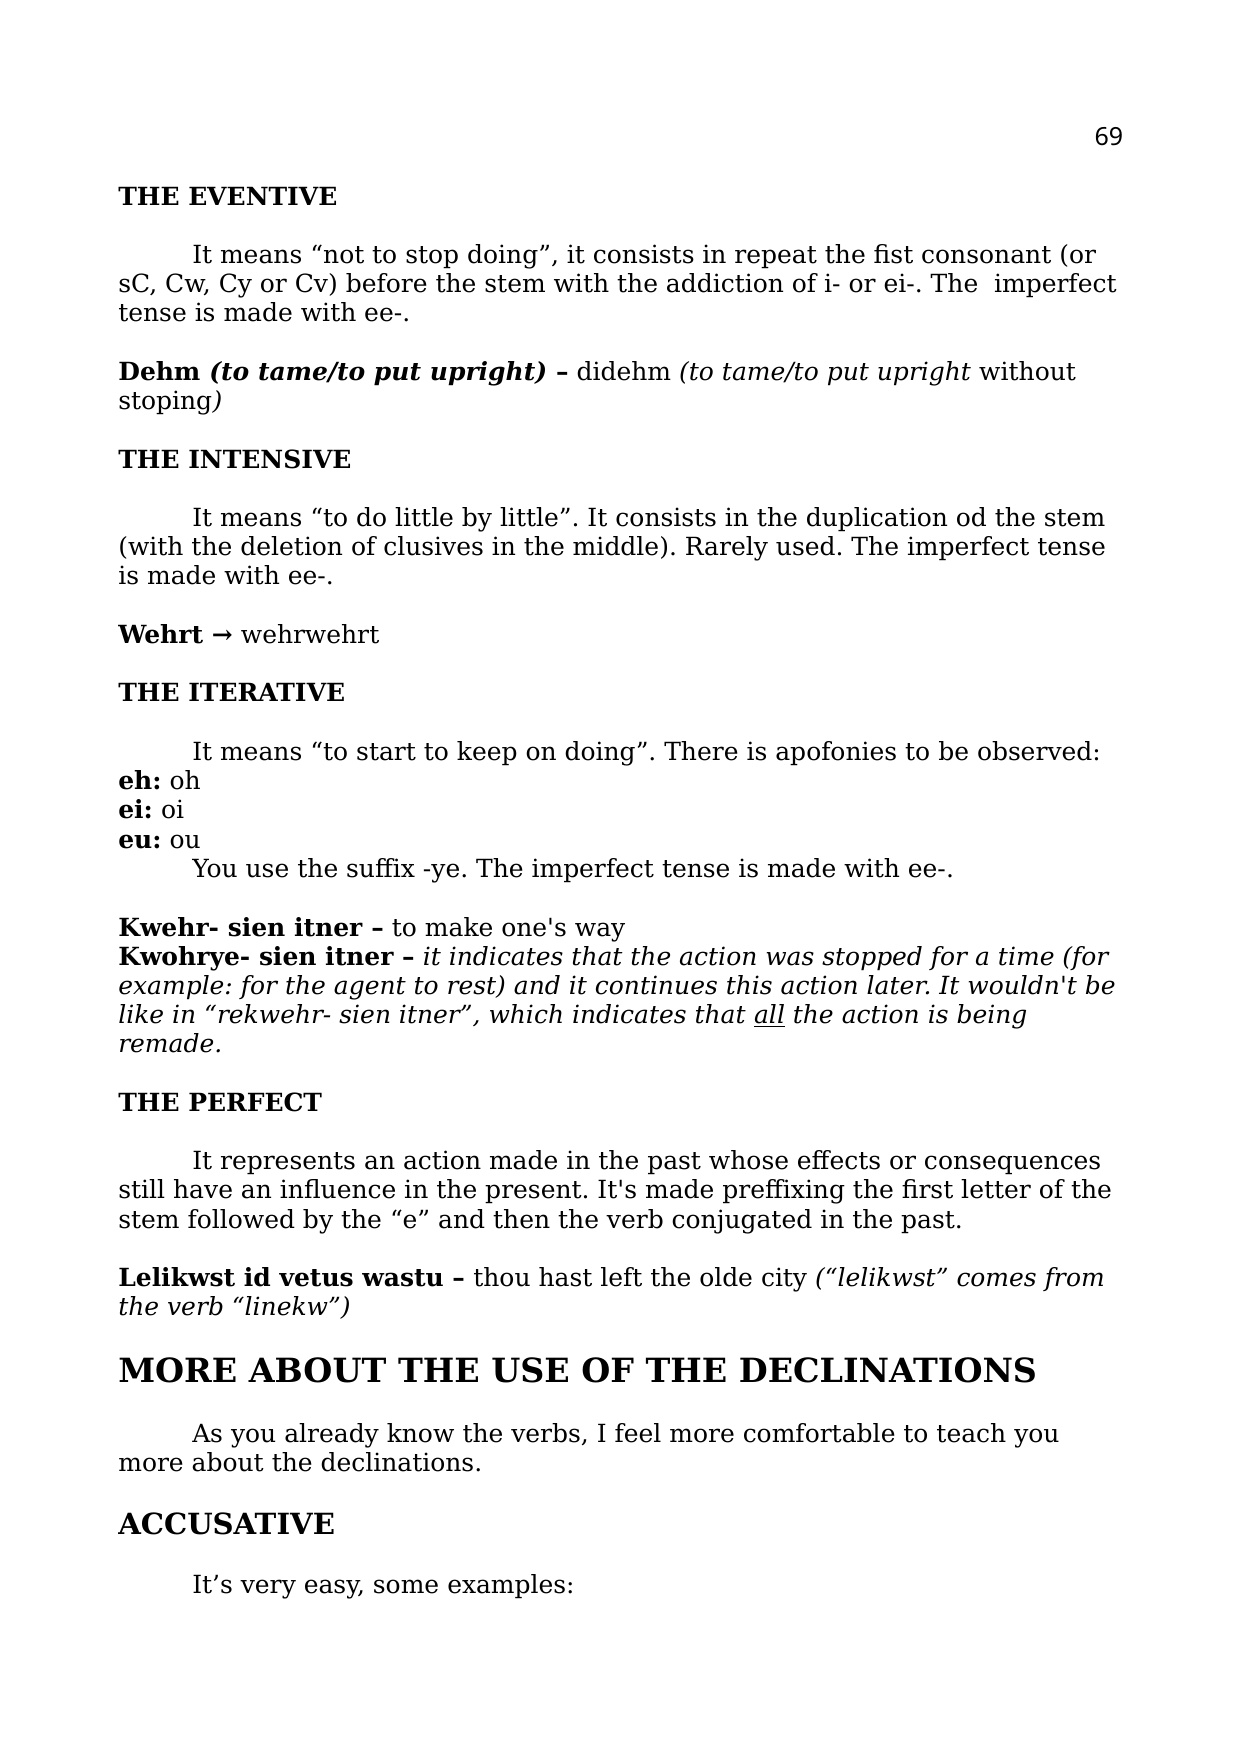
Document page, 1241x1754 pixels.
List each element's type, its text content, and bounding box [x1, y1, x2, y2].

text It means “to start to keep on doing”. There is apofonies to be observed: [118, 737, 1123, 766]
text It means “to do little by little”. It consists in the duplication od the stem (with the deletion of clusives in the middle). Rarely used. The imperfect tense is made with ee-. [118, 503, 1123, 591]
text As you already know the verbs, I feel more comfortable to teach you more about the declinations. [118, 1419, 1123, 1477]
subtitle ACCUSATIVE [118, 1507, 1123, 1541]
text Wehrt → wehrwehrt [118, 620, 1123, 649]
subtitle THE ITERATIVE [118, 678, 1123, 708]
subtitle THE PERFECT [118, 1088, 1123, 1117]
subtitle THE EVENTIVE [118, 182, 1123, 211]
text eh: oh [118, 766, 1123, 795]
text It’s very easy, some examples: [118, 1570, 1123, 1599]
subtitle THE INTENSIVE [118, 444, 1123, 474]
subtitle MORE ABOUT THE USE OF THE DECLINATIONS [118, 1351, 1123, 1390]
text Kwohrye- sien itner – it indicates that the action was stopped for a time (for example: for the agent to rest) and it continues this action later. It wouldn't be like in “rekwehr- sien itner”, which indicates that all the action is being remade. [118, 942, 1123, 1059]
text eu: ou [118, 825, 1123, 854]
text Kwehr- sien itner – to make one's way [118, 912, 1123, 942]
text You use the suffix -ye. The imperfect tense is made with ee-. [118, 854, 1123, 883]
text ei: oi [118, 795, 1123, 825]
text Dehm (to tame/to put upright) – didehm (to tame/to put upright without stoping) [118, 357, 1123, 415]
text Lelikwst id vetus wastu – thou hast left the olde city (“lelikwst” comes from the verb “linekw”) [118, 1263, 1123, 1322]
text It means “not to stop doing”, it consists in repeat the fist consonant (or sC, Cw, Cy or Cv) before the stem with the addiction of i- or ei-. The imperfect tense is made with ee-. [118, 240, 1123, 328]
text It represents an action made in the past whose effects or consequences still have an influence in the present. It's made preffixing the first letter of the stem followed by the “e” and then the verb conjugated in the past. [118, 1146, 1123, 1234]
